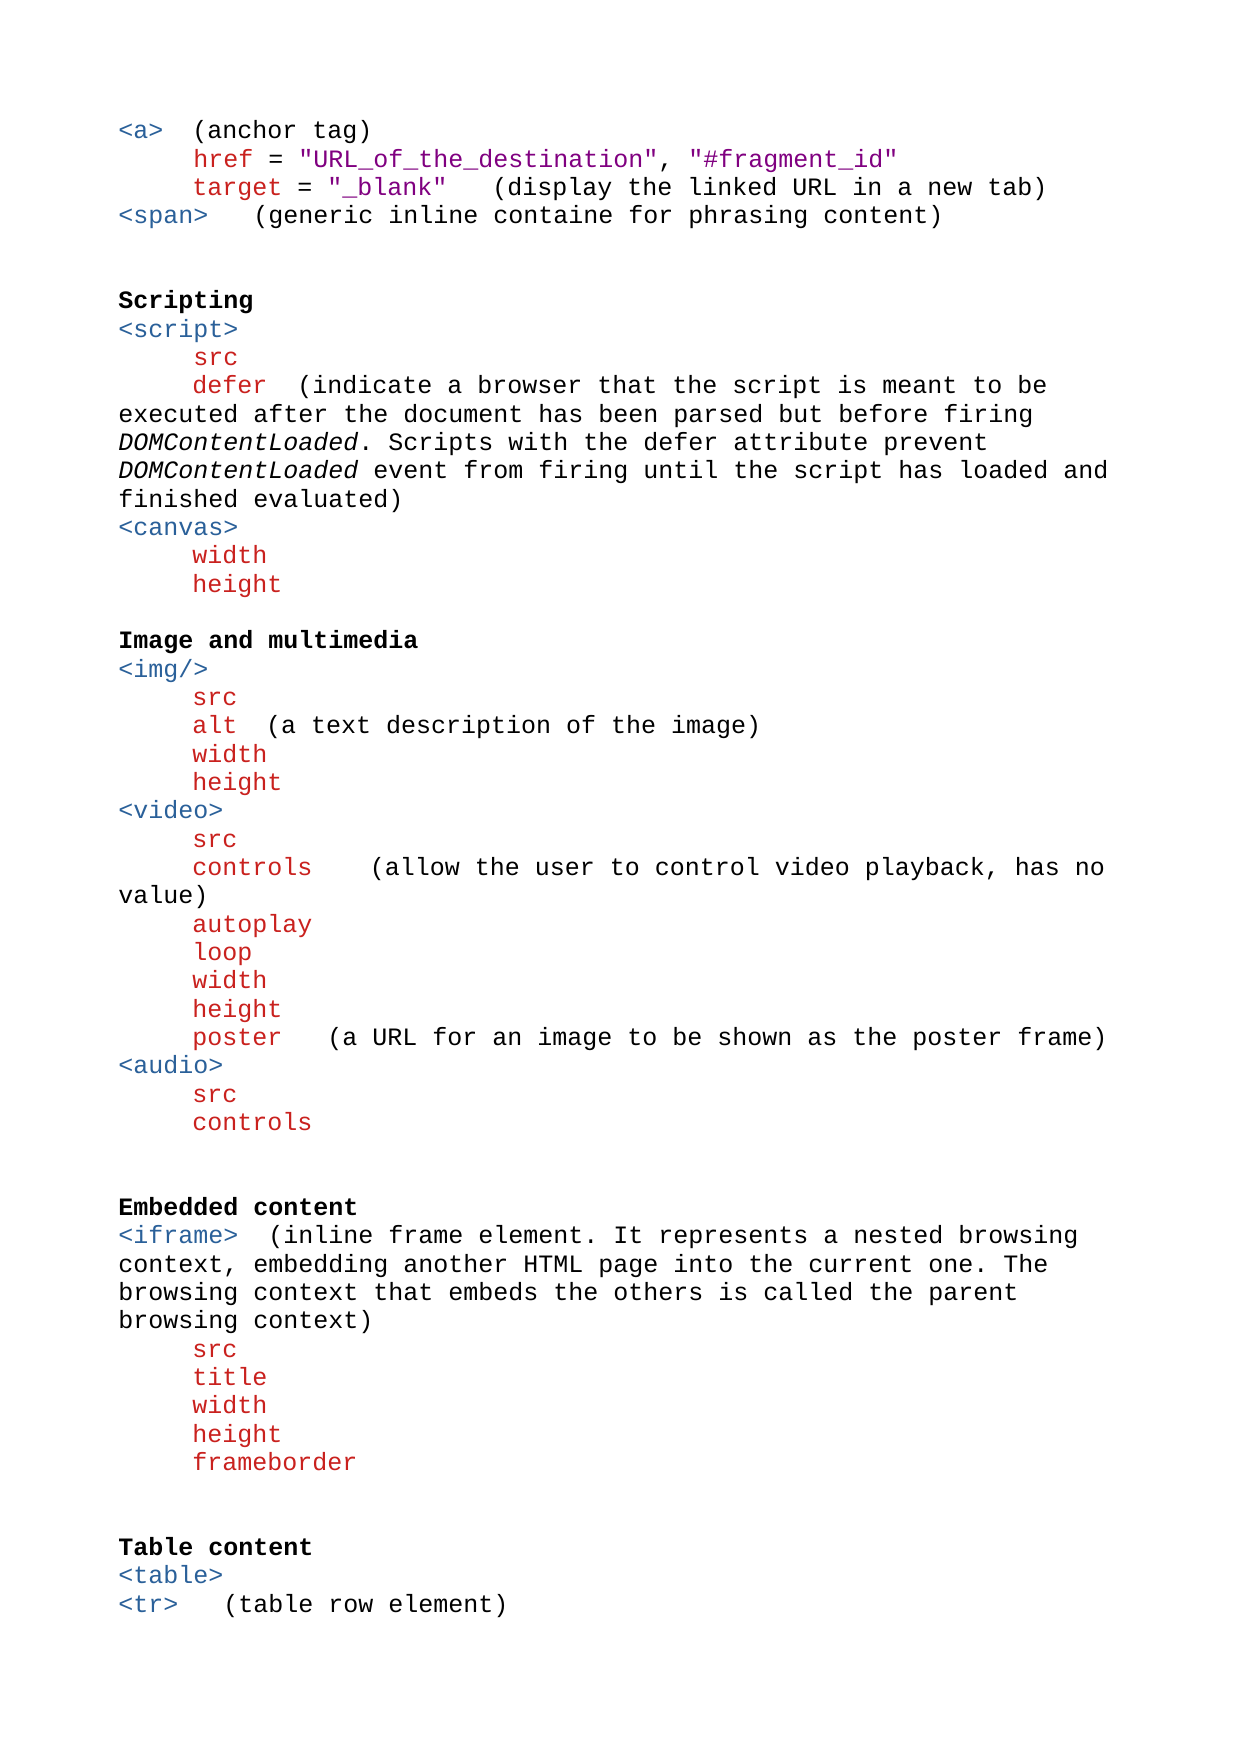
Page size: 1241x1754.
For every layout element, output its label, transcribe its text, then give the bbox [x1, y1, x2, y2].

text Table content [118, 1535, 1122, 1563]
text <img/> [118, 656, 1122, 685]
text width [118, 741, 1122, 770]
text height [118, 770, 1122, 798]
text Image and multimedia [118, 628, 1122, 656]
text width [118, 1393, 1122, 1421]
text defer (indicate a browser that the script is meant to be executed after the document has been parsed but before firing DOMContentLoaded. Scripts with the defer attribute prevent DOMContentLoaded event from firing until the script has loaded and finished evaluated) [118, 373, 1122, 515]
text <video> [118, 798, 1122, 826]
text poster (a URL for an image to be shown as the poster frame) [118, 1025, 1122, 1053]
text title [118, 1365, 1122, 1393]
text src [118, 345, 1122, 373]
text controls [118, 1110, 1122, 1138]
text <tr> (table row element) [118, 1591, 1122, 1620]
text Embedded content [118, 1195, 1122, 1223]
text <a> (anchor tag) [118, 118, 1122, 146]
text src [118, 1336, 1122, 1365]
text <span> (generic inline containe for phrasing content) [118, 203, 1122, 231]
text target = "_blank" (display the linked URL in a new tab) [118, 175, 1122, 203]
text height [118, 571, 1122, 600]
text <iframe> (inline frame element. It represents a nested browsing context, embedding another HTML page into the current one. The browsing context that embeds the others is called the parent browsing context) [118, 1223, 1122, 1336]
text alt (a text description of the image) [118, 713, 1122, 741]
text width [118, 968, 1122, 996]
text <script> [118, 316, 1122, 345]
text <table> [118, 1563, 1122, 1591]
text loop [118, 940, 1122, 968]
text controls (allow the user to control video playback, has no value) [118, 855, 1122, 911]
text frameborder [118, 1450, 1122, 1478]
text src [118, 685, 1122, 713]
text height [118, 1421, 1122, 1450]
text height [118, 996, 1122, 1025]
text src [118, 826, 1122, 855]
text width [118, 543, 1122, 571]
text Scripting [118, 288, 1122, 316]
text href = "URL_of_the_destination", "#fragment_id" [118, 146, 1122, 175]
text autoplay [118, 911, 1122, 940]
text <audio> [118, 1053, 1122, 1081]
text <canvas> [118, 515, 1122, 543]
text src [118, 1081, 1122, 1110]
